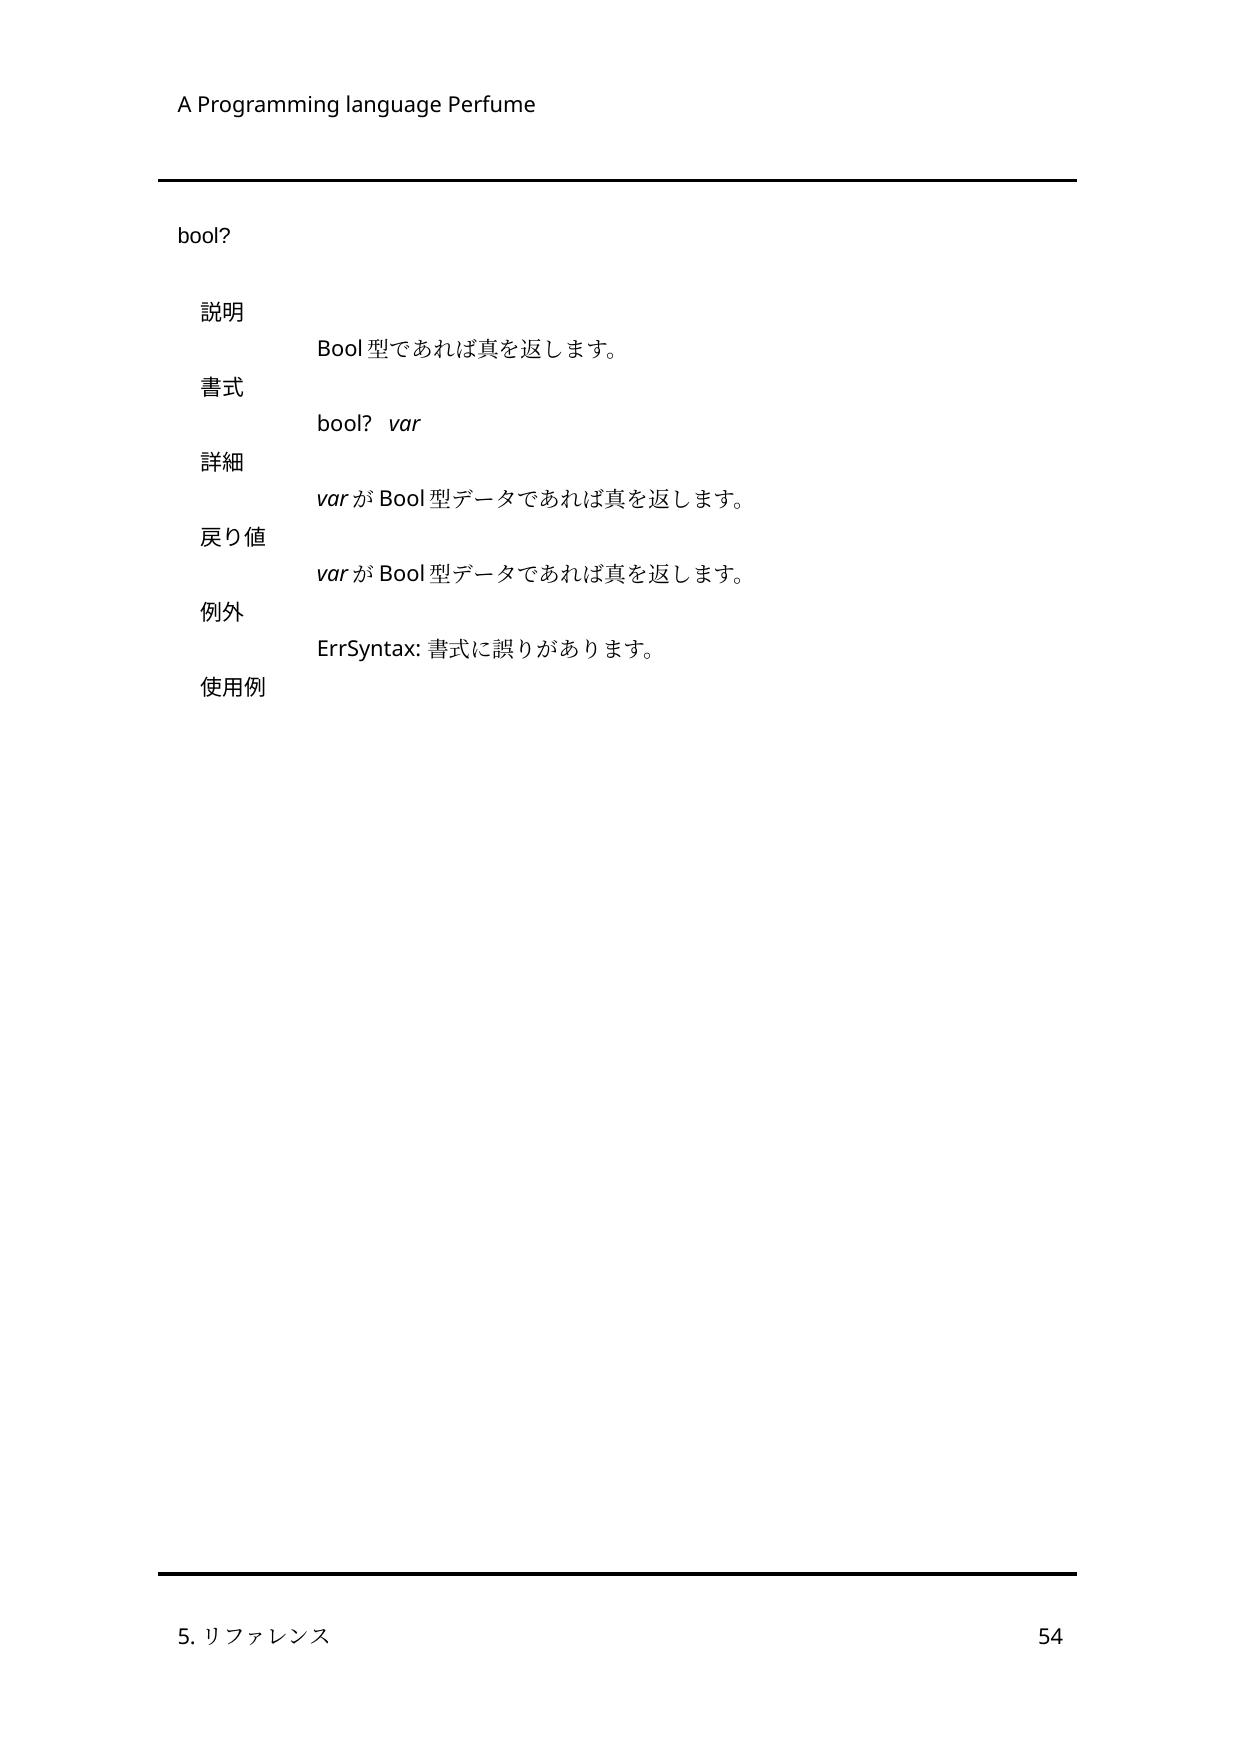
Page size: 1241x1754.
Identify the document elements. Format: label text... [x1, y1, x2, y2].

subtitle bool? [177, 217, 1063, 254]
table_cell 使用例 [200, 667, 317, 742]
table_cell varがBool型データであれば真を返します。 [317, 517, 1063, 592]
table_cell varがBool型データであれば真を返します。 [317, 442, 1063, 517]
table_header 説明 [200, 292, 317, 367]
table_cell 例外 [200, 592, 317, 667]
table_cell [317, 667, 1063, 742]
table_cell 書式 [200, 367, 317, 442]
table_cell 詳細 [200, 442, 317, 517]
table_cell bool? var [317, 367, 1063, 442]
table_cell ErrSyntax: 書式に誤りがあります。 [317, 592, 1063, 667]
table_cell 戻り値 [200, 517, 317, 592]
table_header Bool型であれば真を返します。 [317, 292, 1063, 367]
